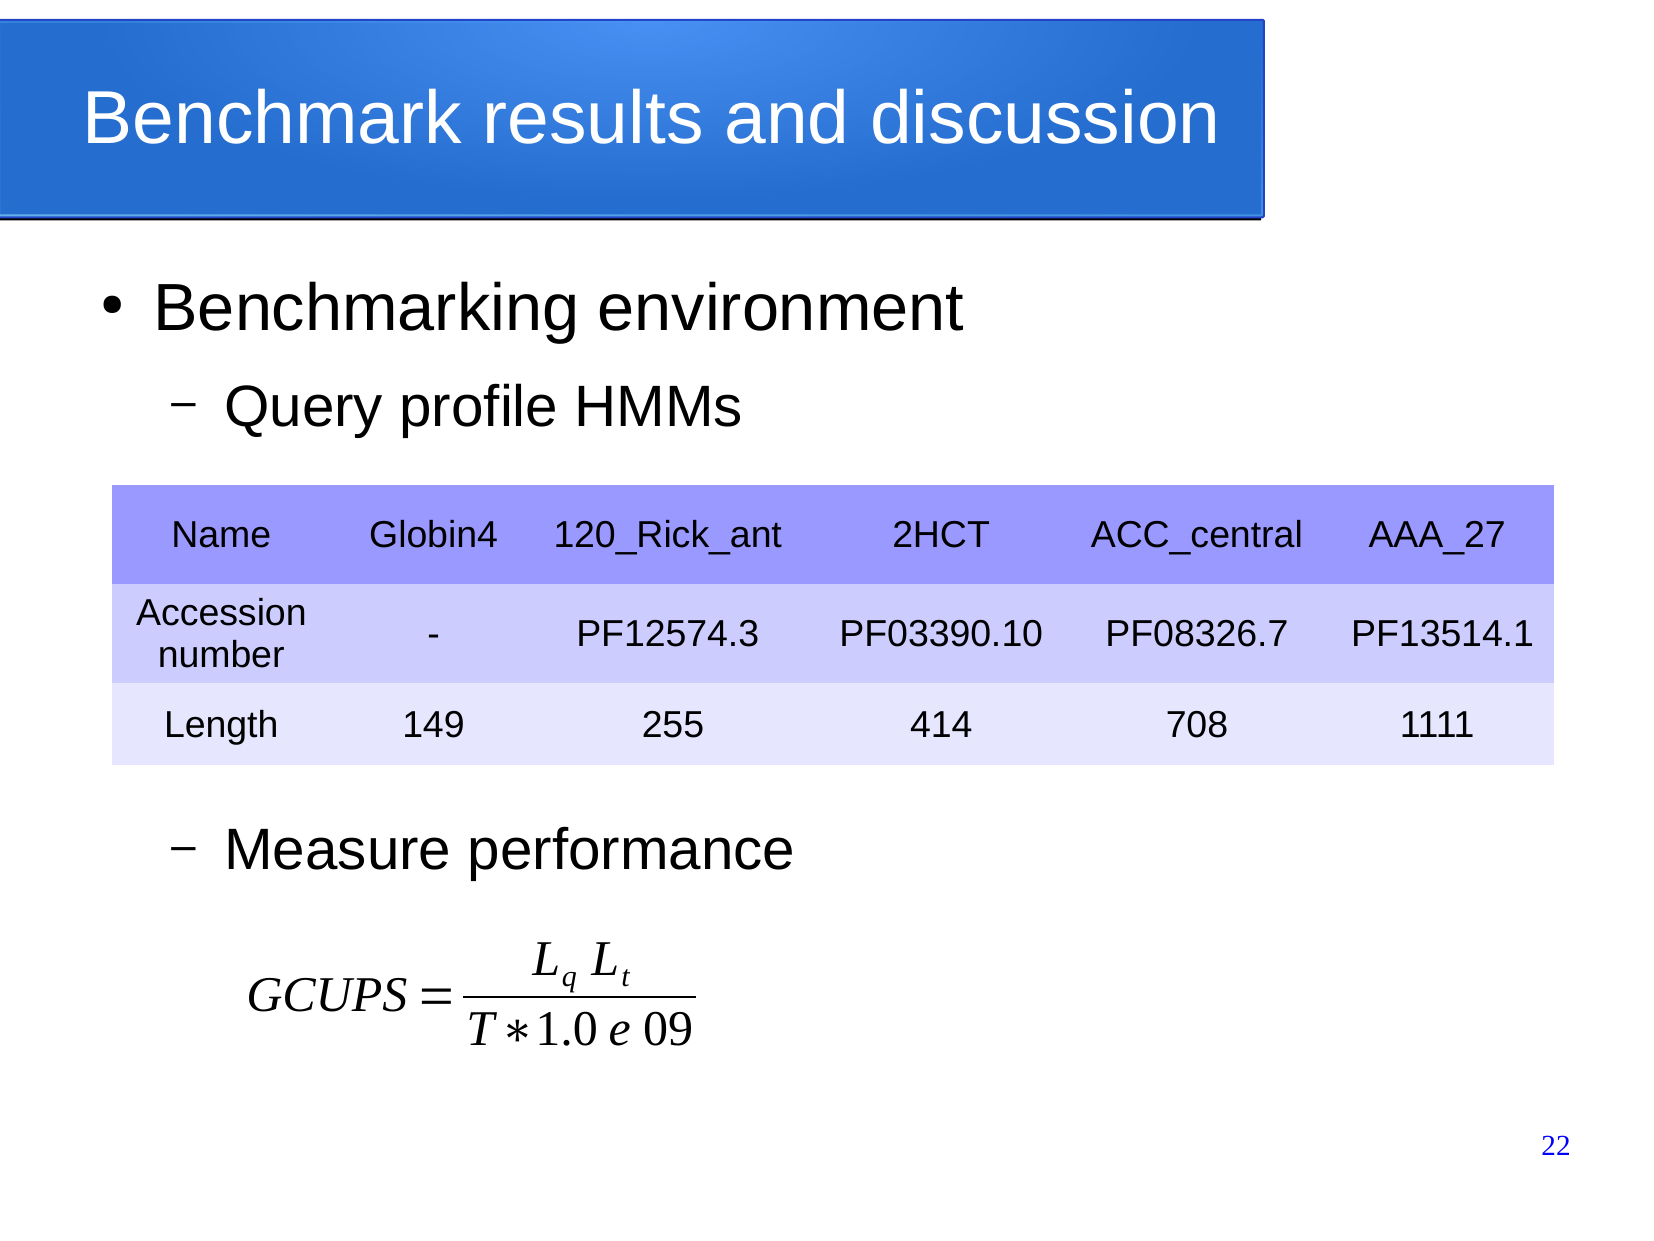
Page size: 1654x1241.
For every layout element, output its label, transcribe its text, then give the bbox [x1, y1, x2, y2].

table_cell 255 [537, 683, 809, 765]
table_header AAA_27 [1321, 485, 1554, 584]
table_cell PF13514.1 [1321, 584, 1554, 683]
title Benchmark results and discussion [82, 25, 1250, 211]
table_header 120_Rick_ant [537, 485, 809, 584]
table_header ACC_central [1073, 485, 1321, 584]
table_header Name [112, 485, 330, 584]
list Benchmarking environment Query profile HMMs Measure performance [82, 269, 1538, 1201]
table_cell PF08326.7 [1073, 584, 1321, 683]
table_cell Accession number [112, 584, 330, 683]
table_header 2HCT [809, 485, 1073, 584]
table_cell PF12574.3 [537, 584, 809, 683]
table_header Globin4 [330, 485, 537, 584]
table_cell PF03390.10 [809, 584, 1073, 683]
chart [240, 930, 705, 1058]
table_cell - [330, 584, 537, 683]
table_cell 149 [330, 683, 537, 765]
table_cell 1111 [1321, 683, 1554, 765]
table_cell 708 [1073, 683, 1321, 765]
table_cell 414 [809, 683, 1073, 765]
table_cell Length [112, 683, 330, 765]
